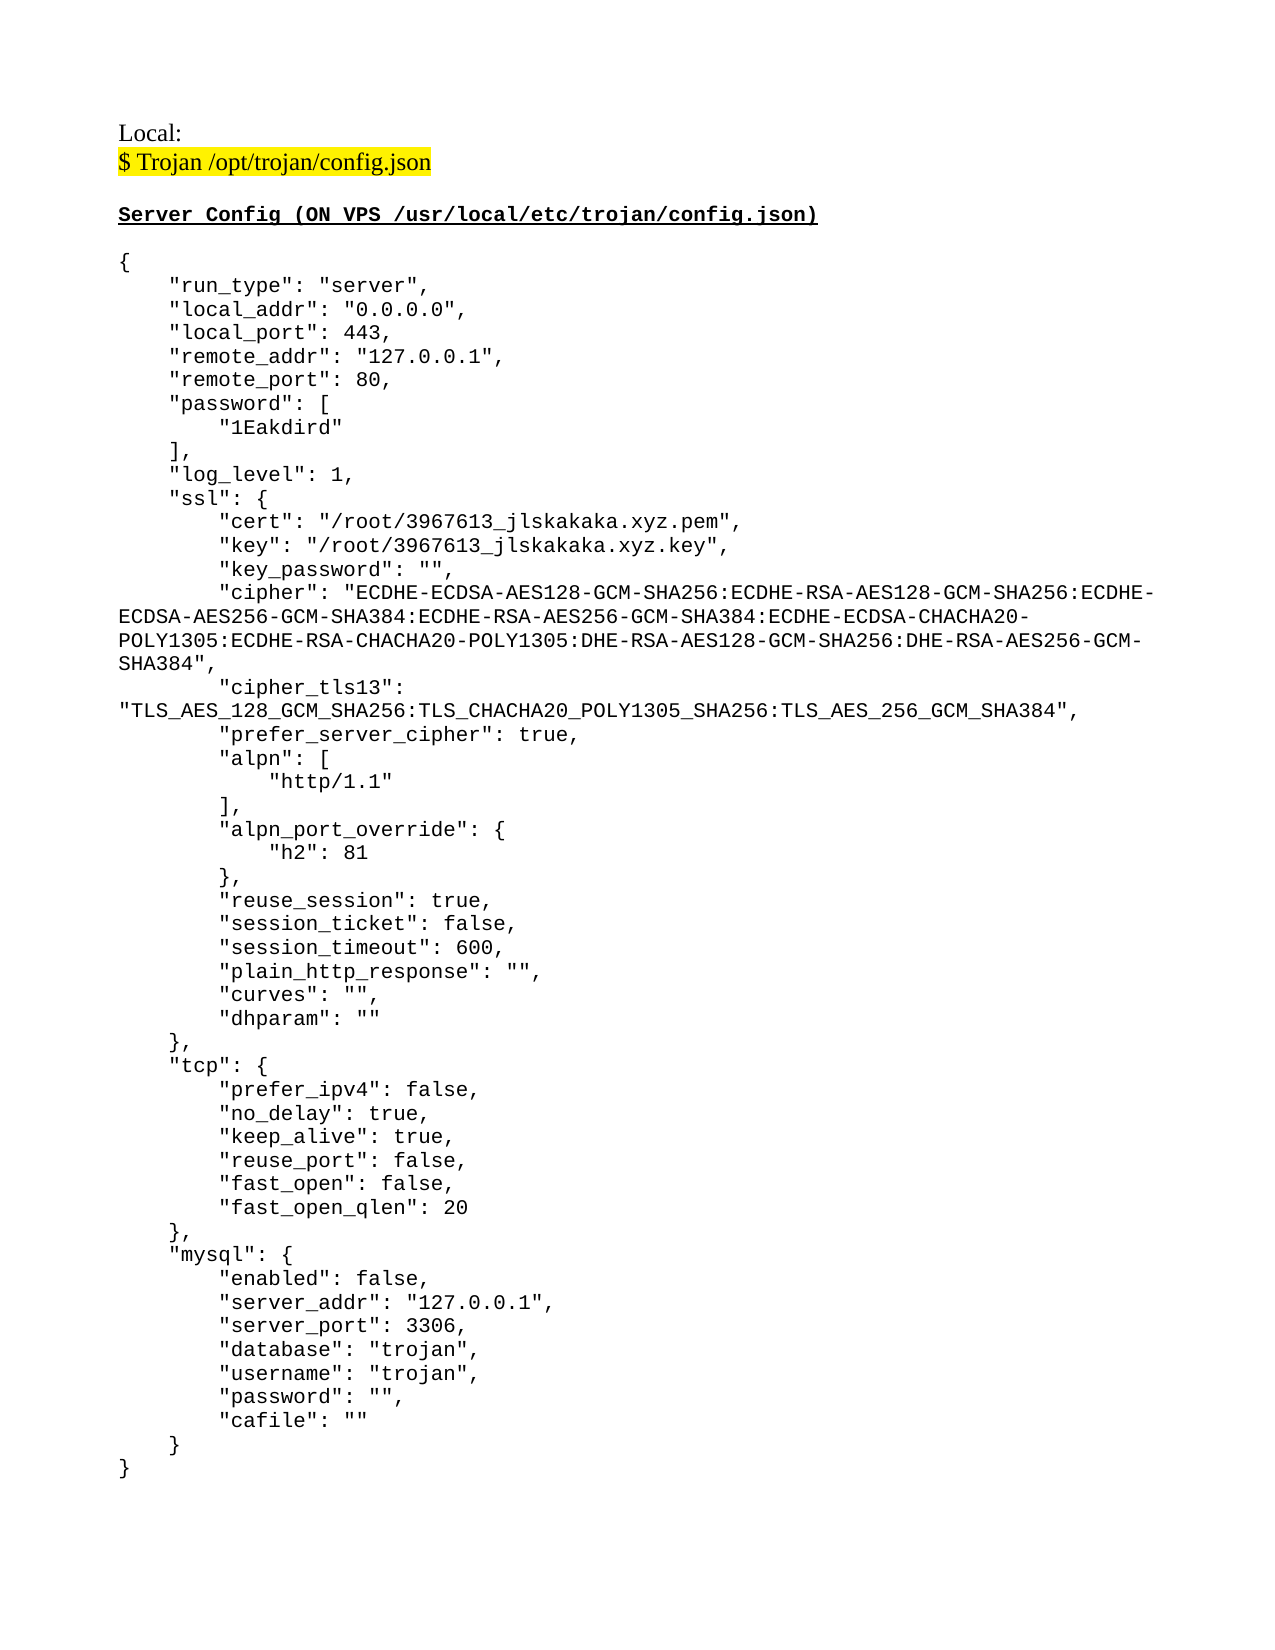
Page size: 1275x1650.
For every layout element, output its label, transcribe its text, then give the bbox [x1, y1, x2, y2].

text "run_type": "server", [118, 275, 1157, 298]
text "session_ticket": false, [118, 913, 1157, 937]
text "server_port": 3306, [118, 1315, 1157, 1339]
text "fast_open": false, [118, 1173, 1157, 1197]
text "prefer_ipv4": false, [118, 1079, 1157, 1102]
text "cafile": "" [118, 1410, 1157, 1433]
text "curves": "", [118, 984, 1157, 1008]
text "server_addr": "127.0.0.1", [118, 1292, 1157, 1315]
text "tcp": { [118, 1055, 1157, 1079]
text "ssl": { [118, 488, 1157, 511]
text }, [118, 866, 1157, 890]
text }, [118, 1221, 1157, 1244]
text "database": "trojan", [118, 1339, 1157, 1363]
text "alpn": [ [118, 748, 1157, 771]
text "plain_http_response": "", [118, 961, 1157, 984]
text "1Eakdird" [118, 417, 1157, 440]
text "password": [ [118, 393, 1157, 417]
text Local: [118, 118, 1157, 147]
text "key": "/root/3967613_jlskakaka.xyz.key", [118, 535, 1157, 559]
text } [118, 1433, 1157, 1457]
text }, [118, 1032, 1157, 1055]
text "session_timeout": 600, [118, 937, 1157, 961]
text "cipher": "ECDHE-ECDSA-AES128-GCM-SHA256:ECDHE-RSA-AES128-GCM-SHA256:ECDHE-ECDSA-AES256-GCM-SHA384:ECDHE-RSA-AES256-GCM-SHA384:ECDHE-ECDSA-CHACHA20-POLY1305:ECDHE-RSA-CHACHA20-POLY1305:DHE-RSA-AES128-GCM-SHA256:DHE-RSA-AES256-GCM-SHA384", [118, 582, 1157, 677]
text Server Config (ON VPS /usr/local/etc/trojan/config.json) [118, 204, 1157, 228]
text "key_password": "", [118, 559, 1157, 582]
text } [118, 1457, 1157, 1481]
text "mysql": { [118, 1244, 1157, 1268]
text "fast_open_qlen": 20 [118, 1197, 1157, 1221]
text "remote_port": 80, [118, 369, 1157, 393]
text "keep_alive": true, [118, 1126, 1157, 1150]
text "enabled": false, [118, 1268, 1157, 1292]
text "no_delay": true, [118, 1102, 1157, 1126]
text $ Trojan /opt/trojan/config.json [118, 147, 1157, 176]
text "local_addr": "0.0.0.0", [118, 298, 1157, 322]
text "reuse_port": false, [118, 1150, 1157, 1173]
text { [118, 251, 1157, 275]
text "http/1.1" [118, 771, 1157, 795]
text ], [118, 440, 1157, 464]
text "prefer_server_cipher": true, [118, 724, 1157, 748]
text "username": "trojan", [118, 1363, 1157, 1386]
text ], [118, 795, 1157, 819]
text "h2": 81 [118, 842, 1157, 866]
text "alpn_port_override": { [118, 819, 1157, 842]
text "remote_addr": "127.0.0.1", [118, 346, 1157, 369]
text "cert": "/root/3967613_jlskakaka.xyz.pem", [118, 511, 1157, 535]
text "log_level": 1, [118, 464, 1157, 488]
text "cipher_tls13": "TLS_AES_128_GCM_SHA256:TLS_CHACHA20_POLY1305_SHA256:TLS_AES_256_GCM_SHA384", [118, 677, 1157, 724]
text "local_port": 443, [118, 322, 1157, 346]
text "dhparam": "" [118, 1008, 1157, 1032]
text "reuse_session": true, [118, 890, 1157, 913]
text "password": "", [118, 1386, 1157, 1410]
